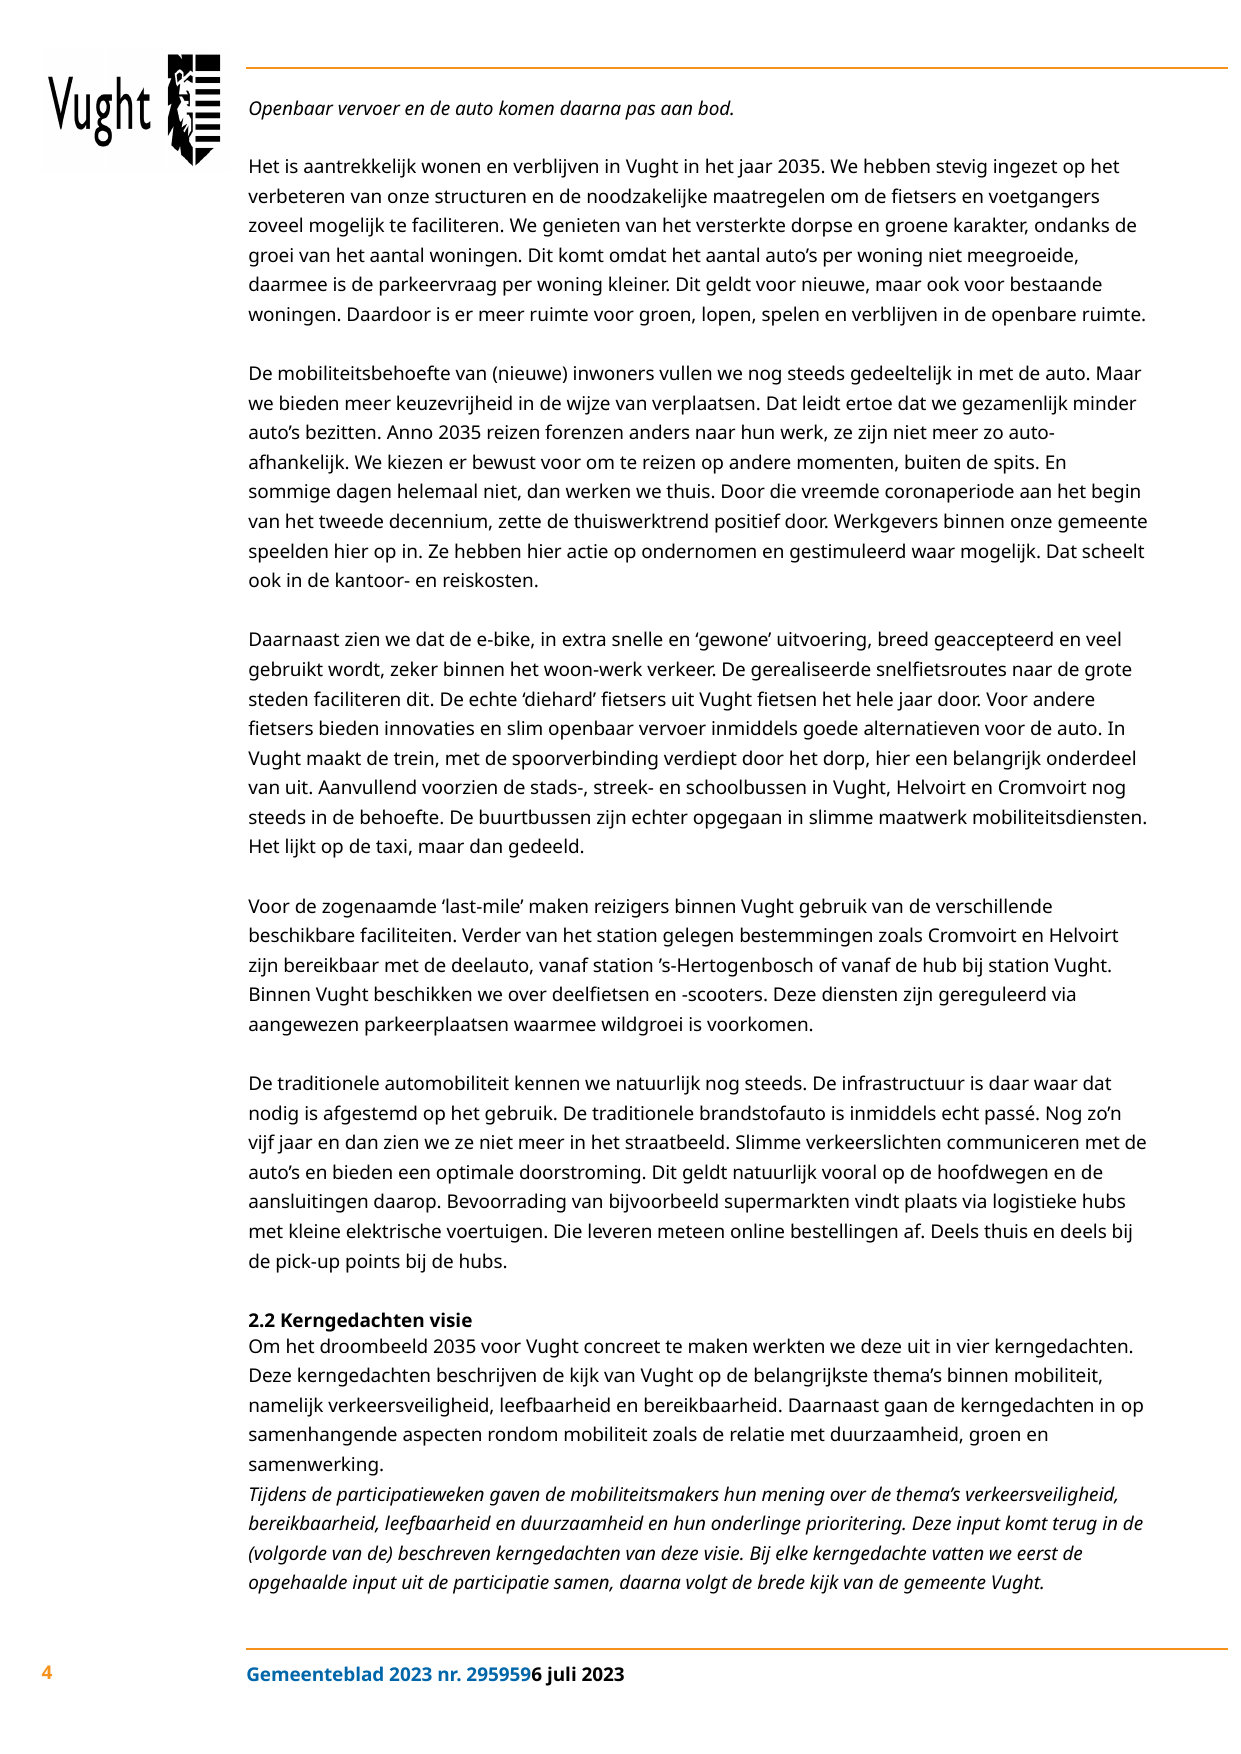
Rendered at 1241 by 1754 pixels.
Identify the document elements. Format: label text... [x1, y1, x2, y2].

text Het is aantrekkelijk wonen en verblijven in Vught in het jaar 2035. We hebben stevig ingezet op het verbeteren van onze structuren en de noodzakelijke maatregelen om de fietsers en voetgangers zoveel mogelijk te faciliteren. We genieten van het versterkte dorpse en groene karakter, ondanks de groei van het aantal woningen. Dit komt omdat het aantal auto’s per woning niet meegroeide, daarmee is de parkeervraag per woning kleiner. Dit geldt voor nieuwe, maar ook voor bestaande woningen. Daardoor is er meer ruimte voor groen, lopen, spelen en verblijven in de openbare ruimte. [248, 153, 1152, 327]
picture [41, 47, 231, 172]
text De mobiliteitsbehoefte van (nieuwe) inwoners vullen we nog steeds gedeeltelijk in met de auto. Maar we bieden meer keuzevrijheid in de wijze van verplaatsen. Dat leidt ertoe dat we gezamenlijk minder auto’s bezitten. Anno 2035 reizen forenzen anders naar hun werk, ze zijn niet meer zo auto-afhankelijk. We kiezen er bewust voor om te reizen op andere momenten, buiten de spits. En sommige dagen helemaal niet, dan werken we thuis. Door die vreemde coronaperiode aan het begin van het tweede decennium, zette de thuiswerktrend positief door. Werkgevers binnen onze gemeente speelden hier op in. Ze hebben hier actie op ondernomen en gestimuleerd waar mogelijk. Dat scheelt ook in de kantoor- en reiskosten. [248, 360, 1152, 593]
text Daarnaast zien we dat de e-bike, in extra snelle en ‘gewone’ uitvoering, breed geaccepteerd en veel gebruikt wordt, zeker binnen het woon-werk verkeer. De gerealiseerde snelfietsroutes naar de grote steden faciliteren dit. De echte ‘diehard’ fietsers uit Vught fietsen het hele jaar door. Voor andere fietsers bieden innovaties en slim openbaar vervoer inmiddels goede alternatieven voor de auto. In Vught maakt de trein, met de spoorverbinding verdiept door het dorp, hier een belangrijk onderdeel van uit. Aanvullend voorzien de stads-, streek- en schoolbussen in Vught, Helvoirt en Cromvoirt nog steeds in de behoefte. De buurtbussen zijn echter opgegaan in slimme maatwerk mobiliteitsdiensten. Het lijkt op de taxi, maar dan gedeeld. [248, 627, 1152, 859]
text 2.2 Kerngedachten visie [248, 1307, 1152, 1333]
table_header Openbaar vervoer en de auto komen daarna pas aan bod. [248, 95, 1152, 121]
text Voor de zogenaamde ‘last-mile’ maken reizigers binnen Vught gebruik van de verschillende beschikbare faciliteiten. Verder van het station gelegen bestemmingen zoals Cromvoirt en Helvoirt zijn bereikbaar met de deelauto, vanaf station ’s-Hertogenbosch of vanaf de hub bij station Vught. Binnen Vught beschikken we over deelfietsen en -scooters. Deze diensten zijn gereguleerd via aangewezen parkeerplaatsen waarmee wildgroei is voorkomen. [248, 893, 1152, 1037]
table_header Tijdens de participatieweken gaven de mobiliteitsmakers hun mening over de thema’s verkeersveiligheid, bereikbaarheid, leefbaarheid en duurzaamheid en hun onderlinge prioritering. Deze input komt terug in de (volgorde van de) beschreven kerngedachten van deze visie. Bij elke kerngedachte vatten we eerst de opgehaalde input uit de participatie samen, daarna volgt de brede kijk van de gemeente Vught. [248, 1481, 1152, 1595]
text Om het droombeeld 2035 voor Vught concreet te maken werkten we deze uit in vier kerngedachten. Deze kerngedachten beschrijven de kijk van Vught op de belangrijkste thema’s binnen mobiliteit, namelijk verkeersveiligheid, leefbaarheid en bereikbaarheid. Daarnaast gaan de kerngedachten in op samenhangende aspecten rondom mobiliteit zoals de relatie met duurzaamheid, groen en samenwerking. [248, 1333, 1152, 1477]
text De traditionele automobiliteit kennen we natuurlijk nog steeds. De infrastructuur is daar waar dat nodig is afgestemd op het gebruik. De traditionele brandstofauto is inmiddels echt passé. Nog zo’n vijf jaar en dan zien we ze niet meer in het straatbeeld. Slimme verkeerslichten communiceren met de auto’s en bieden een optimale doorstroming. Dit geldt natuurlijk vooral op de hoofdwegen en de aansluitingen daarop. Bevoorrading van bijvoorbeeld supermarkten vindt plaats via logistieke hubs met kleine elektrische voertuigen. Die leveren meteen online bestellingen af. Deels thuis en deels bij de pick-up points bij de hubs. [248, 1070, 1152, 1274]
